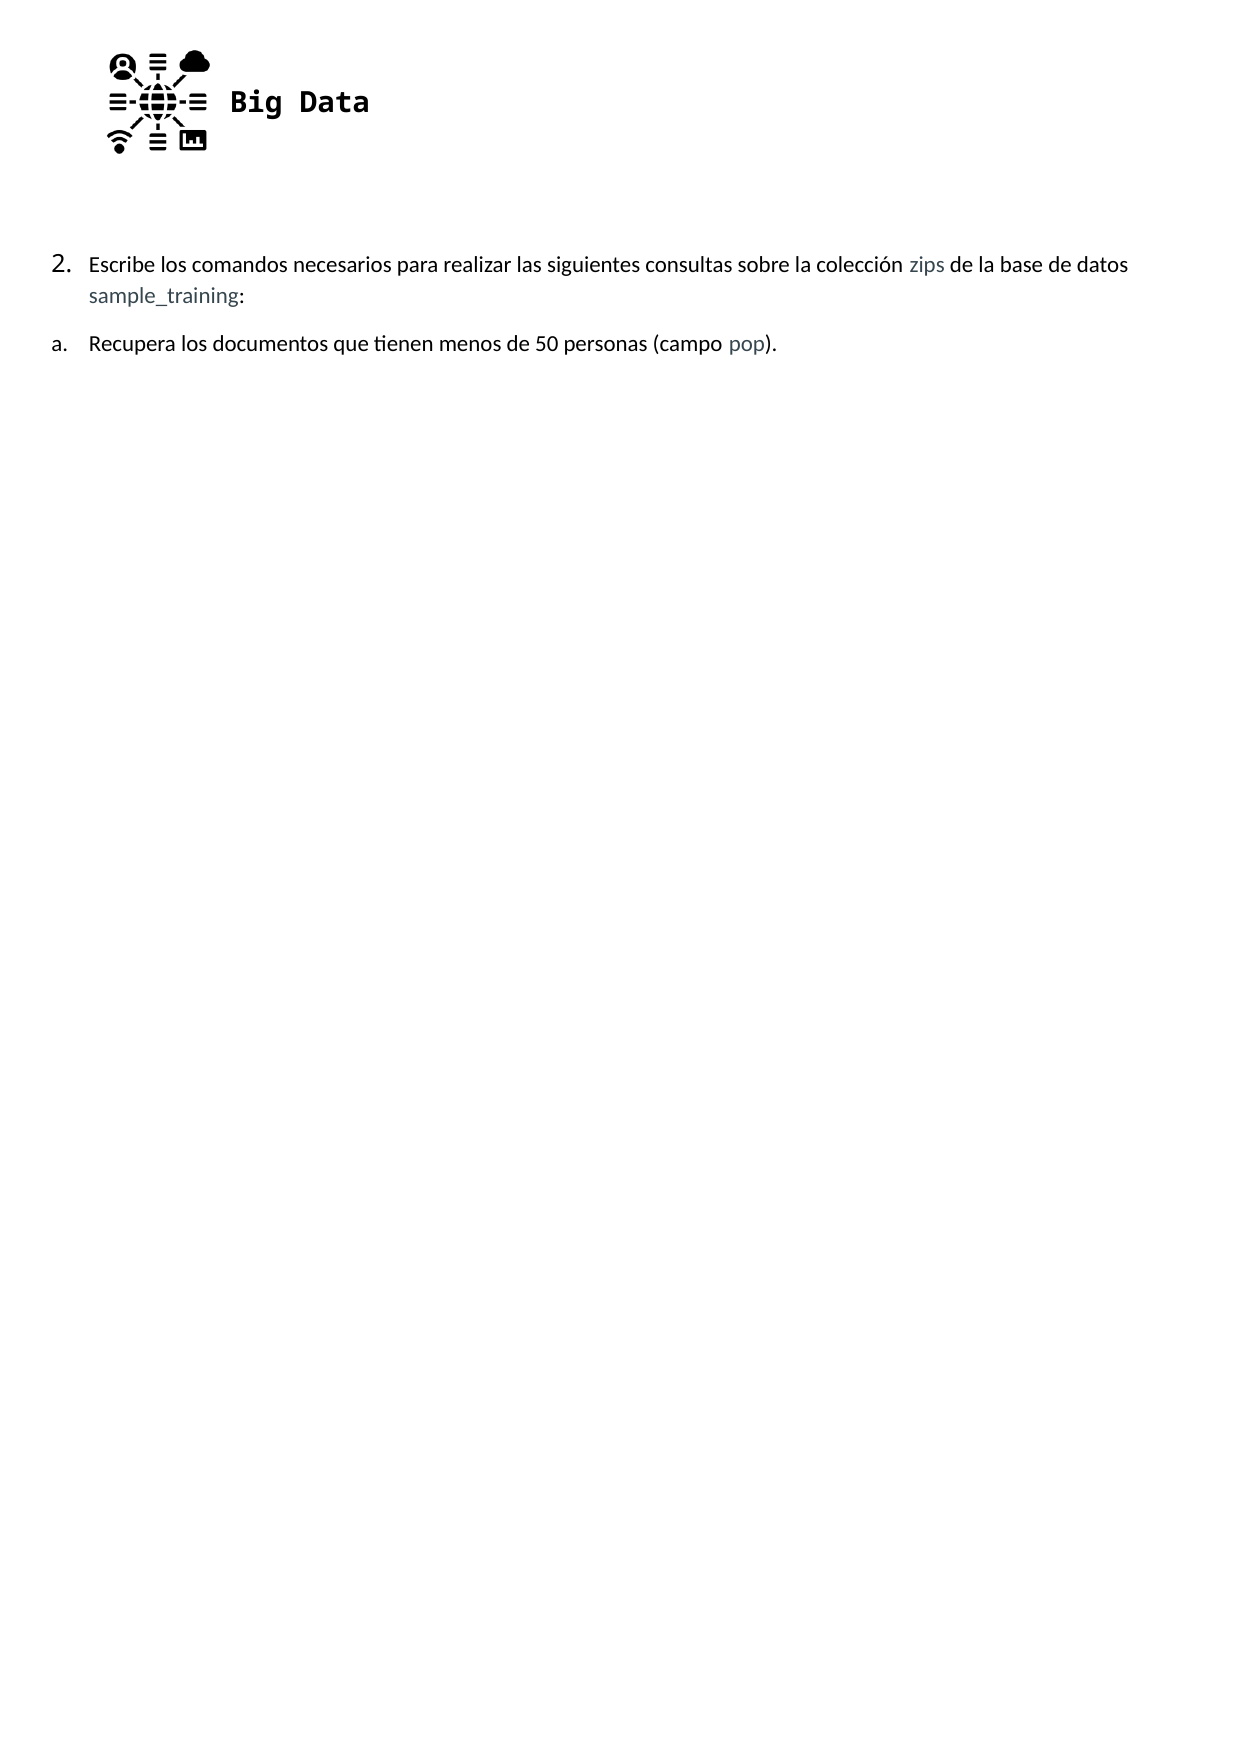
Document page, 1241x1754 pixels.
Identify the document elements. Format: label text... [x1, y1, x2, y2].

list Escribe los comandos necesarios para realizar las siguientes consultas sobre la colección zips de la base de datos sample_training: [51, 246, 1147, 309]
list Recupera los documentos que tienen menos de 50 personas (campo pop). [51, 329, 1147, 357]
